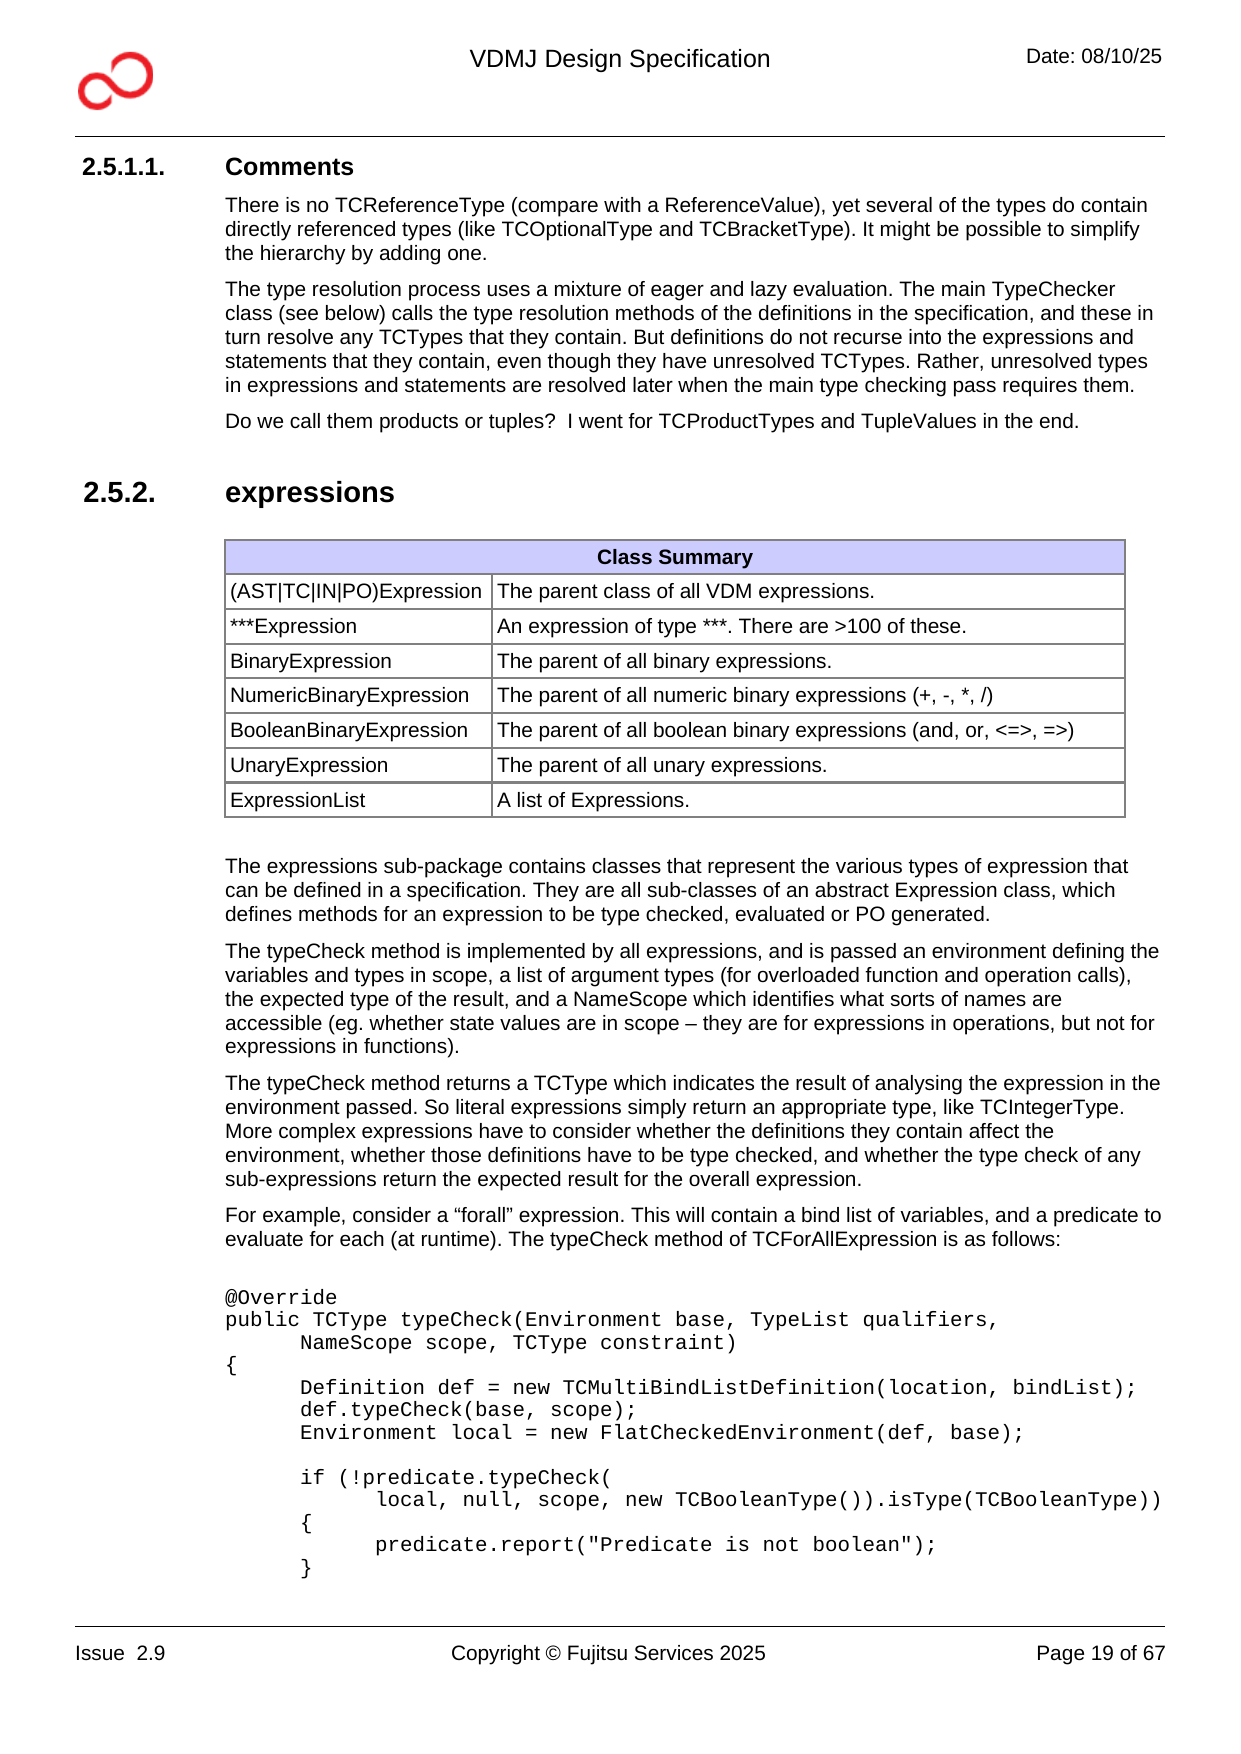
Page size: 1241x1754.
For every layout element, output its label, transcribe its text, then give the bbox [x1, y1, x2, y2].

table_cell The parent of all binary expressions. [493, 645, 1124, 677]
text Do we call them products or tuples? I went for TCProductTypes and TupleValues in the end. [225, 409, 1165, 433]
text } [225, 1556, 1165, 1579]
table_cell The parent of all numeric binary expressions (+, -, *, /) [493, 679, 1124, 712]
text Definition def = new TCMultiBindListDefinition(location, bindList); [225, 1376, 1165, 1399]
table_cell BinaryExpression [226, 645, 491, 677]
table_cell The parent class of all VDM expressions. [493, 575, 1124, 608]
table_cell BooleanBinaryExpression [226, 714, 491, 747]
table_cell ExpressionList [226, 784, 491, 816]
table_cell ***Expression [226, 610, 491, 643]
text NameScope scope, TCType constraint) [225, 1331, 1165, 1354]
table_cell The parent of all boolean binary expressions (and, or, <=>, =>) [493, 714, 1124, 747]
text The type resolution process uses a mixture of eager and lazy evaluation. The main TypeChecker class (see below) calls the type resolution methods of the definitions in the specification, and these in turn resolve any TCTypes that they contain. But definitions do not recurse into the expressions and statements that they contain, even though they have unresolved TCTypes. Rather, unresolved types in expressions and statements are resolved later when the main type checking pass requires them. [225, 277, 1165, 397]
picture [78, 44, 153, 120]
table_cell NumericBinaryExpression [226, 679, 491, 712]
table_header Class Summary [226, 541, 1124, 573]
table_cell A list of Expressions. [493, 784, 1124, 816]
text public TCType typeCheck(Environment base, TypeList qualifiers, [225, 1309, 1165, 1331]
text The typeCheck method returns a TCType which indicates the result of analysing the expression in the environment passed. So literal expressions simply return an appropriate type, like TCIntegerType. More complex expressions have to consider whether the definitions they contain affect the environment, whether those definitions have to be type checked, and whether the type check of any sub-expressions return the expected result for the overall expression. [225, 1071, 1165, 1191]
text local, null, scope, new TCBooleanType()).isType(TCBooleanType)) [225, 1489, 1165, 1511]
text Environment local = new FlatCheckedEnvironment(def, base); [225, 1421, 1165, 1444]
text There is no TCReferenceType (compare with a ReferenceValue), yet several of the types do contain directly referenced types (like TCOptionalType and TCBracketType). It might be possible to simplify the hierarchy by adding one. [225, 193, 1165, 265]
text @Override [225, 1286, 1165, 1309]
subtitle Comments [75, 152, 1165, 180]
text { [225, 1511, 1165, 1534]
text For example, consider a “forall” expression. This will contain a bind list of variables, and a predicate to evaluate for each (at runtime). The typeCheck method of TCForAllExpression is as follows: [225, 1203, 1165, 1251]
text { [225, 1354, 1165, 1376]
table_cell The parent of all unary expressions. [493, 749, 1124, 781]
subtitle expressions [75, 476, 1165, 508]
text if (!predicate.typeCheck( [225, 1466, 1165, 1489]
text The typeCheck method is implemented by all expressions, and is passed an environment defining the variables and types in scope, a list of argument types (for overloaded function and operation calls), the expected type of the result, and a NameScope which identifies what sorts of names are accessible (eg. whether state values are in scope – they are for expressions in operations, but not for expressions in functions). [225, 939, 1165, 1059]
text def.typeCheck(base, scope); [225, 1399, 1165, 1421]
table_cell UnaryExpression [226, 749, 491, 781]
text The expressions sub-package contains classes that represent the various types of expression that can be defined in a specification. They are all sub-classes of an abstract Expression class, which defines methods for an expression to be type checked, evaluated or PO generated. [225, 854, 1165, 926]
table_cell An expression of type ***. There are >100 of these. [493, 610, 1124, 643]
text predicate.report("Predicate is not boolean"); [225, 1534, 1165, 1556]
table_cell (AST|TC|IN|PO)Expression [226, 575, 491, 608]
